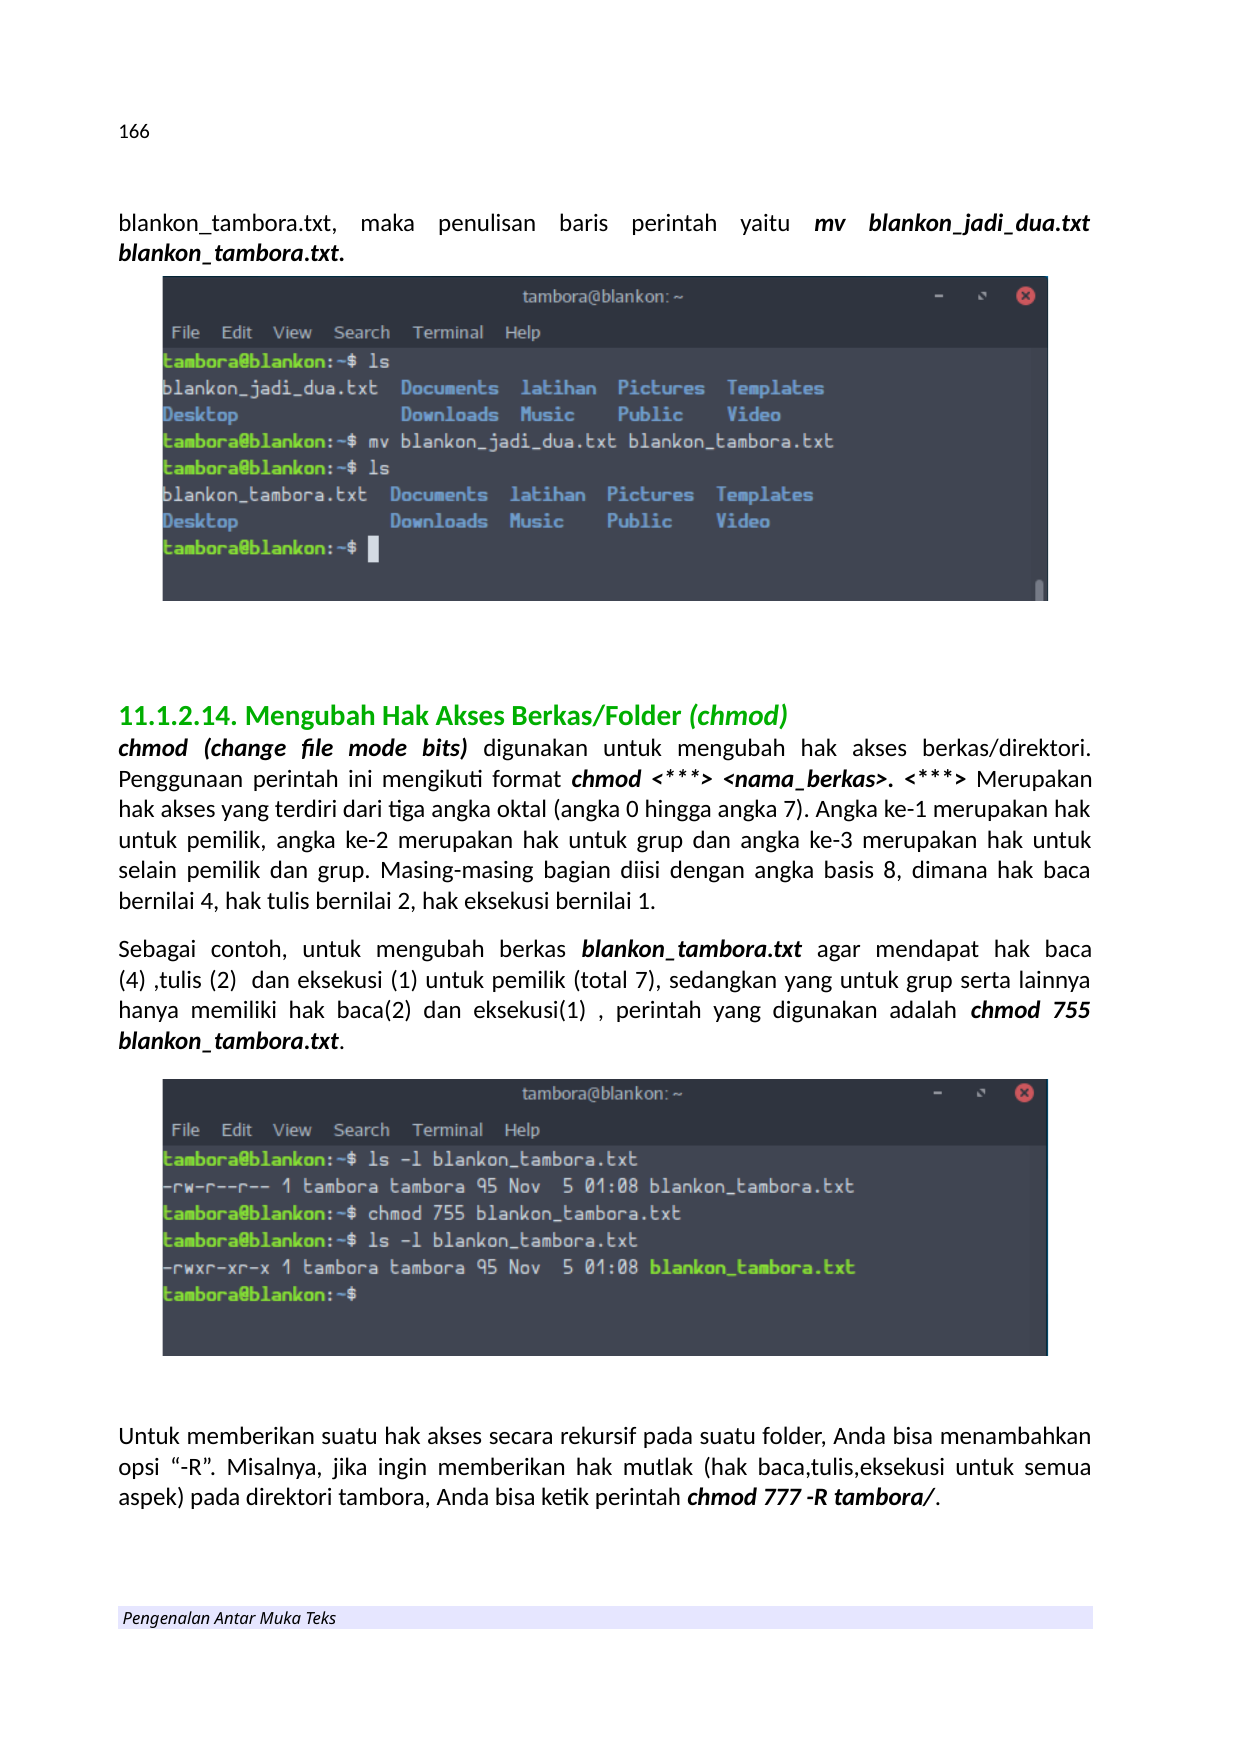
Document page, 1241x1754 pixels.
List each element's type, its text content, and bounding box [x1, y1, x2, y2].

subtitle Mengubah Hak Akses Berkas/Folder (chmod) [118, 697, 1093, 733]
picture [162, 276, 1049, 601]
text Sebagai contoh, untuk mengubah berkas blankon_tambora.txt agar mendapat hak baca (4) ,tulis (2) dan eksekusi (1) untuk pemilik (total 7), sedangkan yang untuk grup serta lainnya hanya memiliki hak baca(2) dan eksekusi(1) , perintah yang digunakan adalah chmod 755 blankon_tambora.txt. [118, 933, 1093, 1056]
text Untuk memberikan suatu hak akses secara rekursif pada suatu folder, Anda bisa menambahkan opsi “-R”. Misalnya, jika ingin memberikan hak mutlak (hak baca,tulis,eksekusi untuk semua aspek) pada direktori tambora, Anda bisa ketik perintah chmod 777 -R tambora/. [118, 1420, 1093, 1512]
text chmod (change file mode bits) digunakan untuk mengubah hak akses berkas/direktori. Penggunaan perintah ini mengikuti format chmod <***> <nama_berkas>. <***> Merupakan hak akses yang terdiri dari tiga angka oktal (angka 0 hingga angka 7). Angka ke-1 merupakan hak untuk pemilik, angka ke-2 merupakan hak untuk grup dan angka ke-3 merupakan hak untuk selain pemilik dan grup. Masing-masing bagian diisi dengan angka basis 8, dimana hak baca bernilai 4, hak tulis bernilai 2, hak eksekusi bernilai 1. [118, 733, 1093, 916]
text blankon_tambora.txt, maka penulisan baris perintah yaitu mv blankon_jadi_dua.txt blankon_tambora.txt. [118, 207, 1093, 268]
picture [162, 1079, 1046, 1356]
